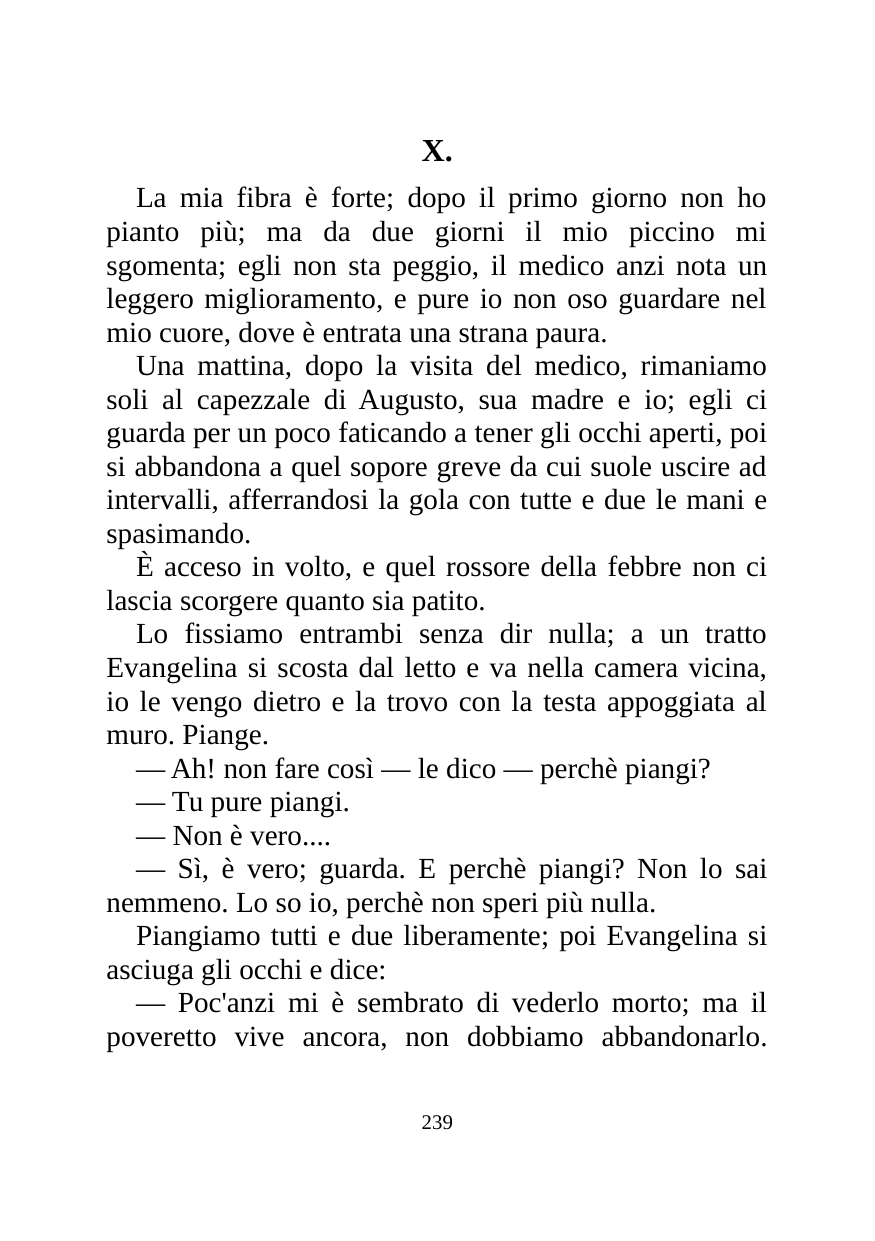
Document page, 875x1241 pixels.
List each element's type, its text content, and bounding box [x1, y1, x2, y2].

text — Ah! non fare così — le dico — perchè piangi? [106, 751, 768, 784]
text — Poc'anzi mi è sembrato di vederlo morto; ma il poveretto vive ancora, non dobbiamo abbandonarlo. [106, 986, 768, 1053]
subtitle X. [106, 131, 768, 168]
text — Tu pure piangi. [106, 784, 768, 818]
text La mia fibra è forte; dopo il primo giorno non ho pianto più; ma da due giorni il mio piccino mi sgomenta; egli non sta peggio, il medico anzi nota un leggero miglioramento, e pure io non oso guardare nel mio cuore, dove è entrata una strana paura. [106, 181, 768, 348]
text Piangiamo tutti e due liberamente; poi Evangelina si asciuga gli occhi e dice: [106, 918, 768, 986]
text È acceso in volto, e quel rossore della febbre non ci lascia scorgere quanto sia patito. [106, 549, 768, 617]
text — Non è vero.... [106, 818, 768, 851]
text — Sì, è vero; guarda. E perchè piangi? Non lo sai nemmeno. Lo so io, perchè non speri più nulla. [106, 851, 768, 918]
text Una mattina, dopo la visita del medico, rimaniamo soli al capezzale di Augusto, sua madre e io; egli ci guarda per un poco faticando a tener gli occhi aperti, poi si abbandona a quel sopore greve da cui suole uscire ad intervalli, afferrandosi la gola con tutte e due le mani e spasimando. [106, 348, 768, 549]
text Lo fissiamo entrambi senza dir nulla; a un tratto Evangelina si scosta dal letto e va nella camera vicina, io le vengo dietro e la trovo con la testa appoggiata al muro. Piange. [106, 617, 768, 751]
